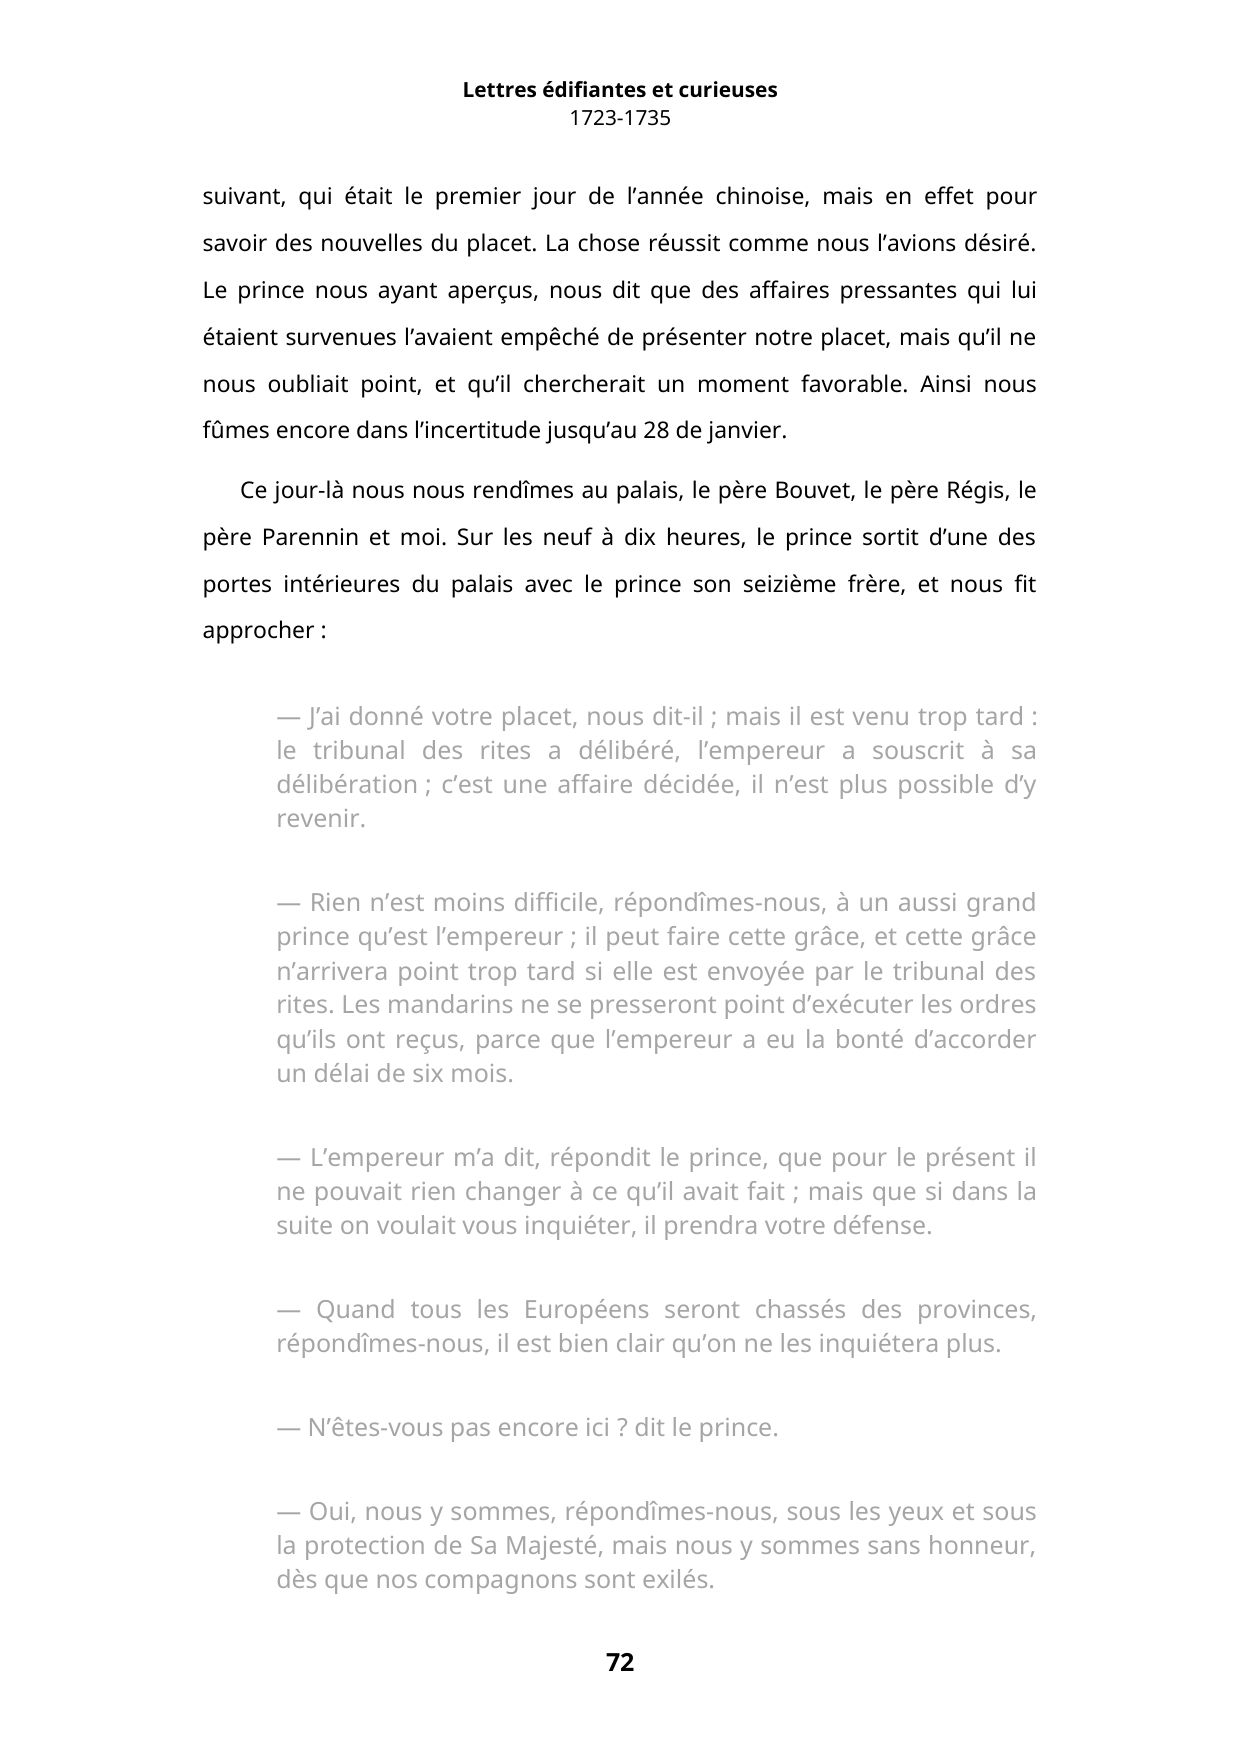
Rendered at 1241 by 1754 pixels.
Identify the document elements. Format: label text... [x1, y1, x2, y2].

text — Quand tous les Européens seront chassés des provinces, répondîmes-nous, il est bien clair qu’on ne les inquiétera plus. [276, 1292, 1038, 1360]
text Ce jour-là nous nous rendîmes au palais, le père Bouvet, le père Régis, le père Parennin et moi. Sur les neuf à dix heures, le prince sortit d’une des portes intérieures du palais avec le prince son seizième frère, et nous fit approcher : [202, 474, 1038, 646]
text suivant, qui était le premier jour de l’année chinoise, mais en effet pour savoir des nouvelles du placet. La chose réussit comme nous l’avions désiré. Le prince nous ayant aperçus, nous dit que des affaires pressantes qui lui étaient survenues l’avaient empêché de présenter notre placet, mais qu’il ne nous oubliait point, et qu’il chercherait un moment favorable. Ainsi nous fûmes encore dans l’incertitude jusqu’au 28 de janvier. [202, 180, 1038, 446]
text — Oui, nous y sommes, répondîmes-nous, sous les yeux et sous la protection de Sa Majesté, mais nous y sommes sans honneur, dès que nos compagnons sont exilés. [276, 1494, 1038, 1596]
text — L’empereur m’a dit, répondit le prince, que pour le présent il ne pouvait rien changer à ce qu’il avait fait ; mais que si dans la suite on voulait vous inquiéter, il prendra votre défense. [276, 1139, 1038, 1242]
text — N’êtes-vous pas encore ici ? dit le prince. [276, 1410, 1038, 1444]
text — J’ai donné votre placet, nous dit-il ; mais il est venu trop tard : le tribunal des rites a délibéré, l’empereur a souscrit à sa délibération ; c’est une affaire décidée, il n’est plus possible d’y revenir. [276, 699, 1038, 835]
text — Rien n’est moins difficile, répondîmes-nous, à un aussi grand prince qu’est l’empereur ; il peut faire cette grâce, et cette grâce n’arrivera point trop tard si elle est envoyée par le tribunal des rites. Les mandarins ne se presseront point d’exécuter les ordres qu’ils ont reçus, parce que l’empereur a eu la bonté d’accorder un délai de six mois. [276, 885, 1038, 1089]
